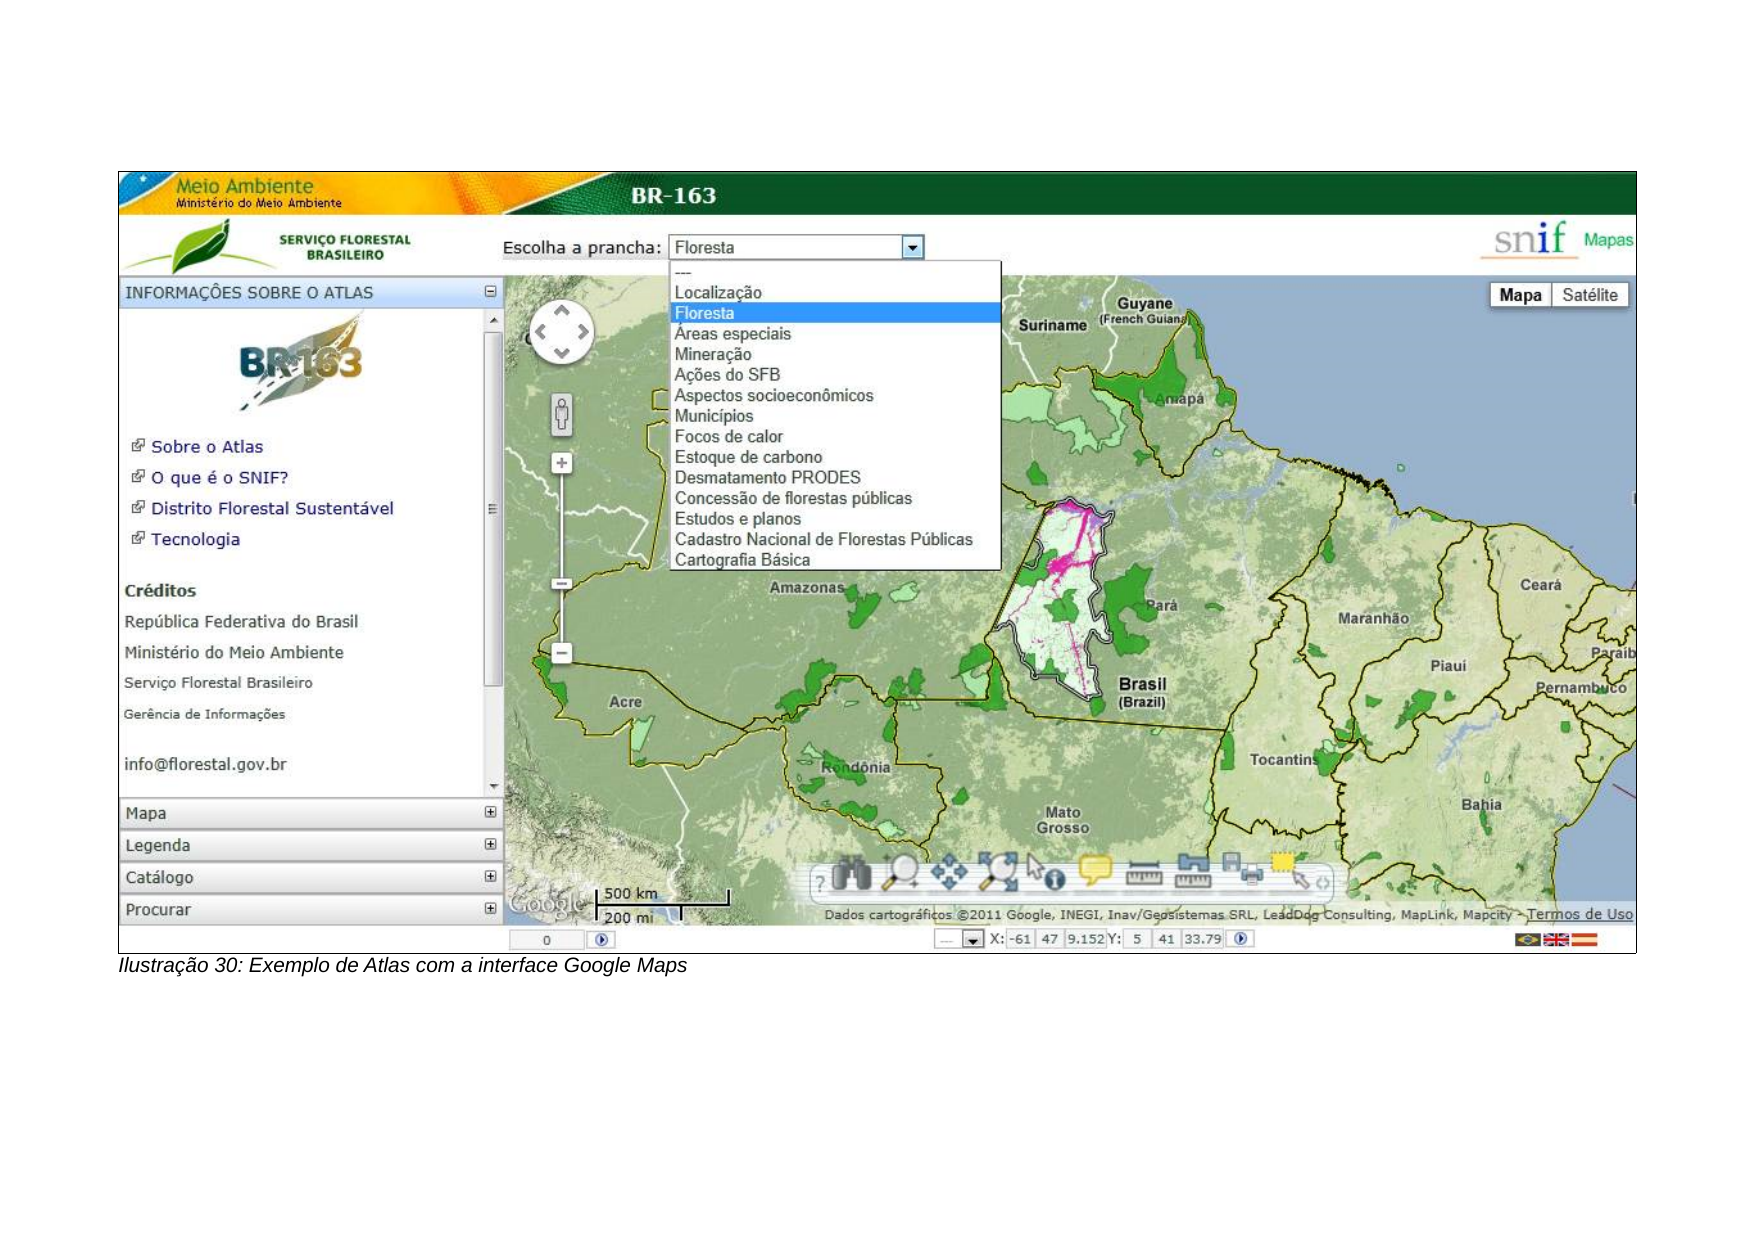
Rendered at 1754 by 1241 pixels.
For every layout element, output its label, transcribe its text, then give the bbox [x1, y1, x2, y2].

text Ilustração 30: Exemplo de Atlas com a interface Google Maps [118, 954, 1636, 977]
picture [119, 172, 134, 187]
picture [138, 172, 153, 183]
picture [119, 172, 1636, 953]
